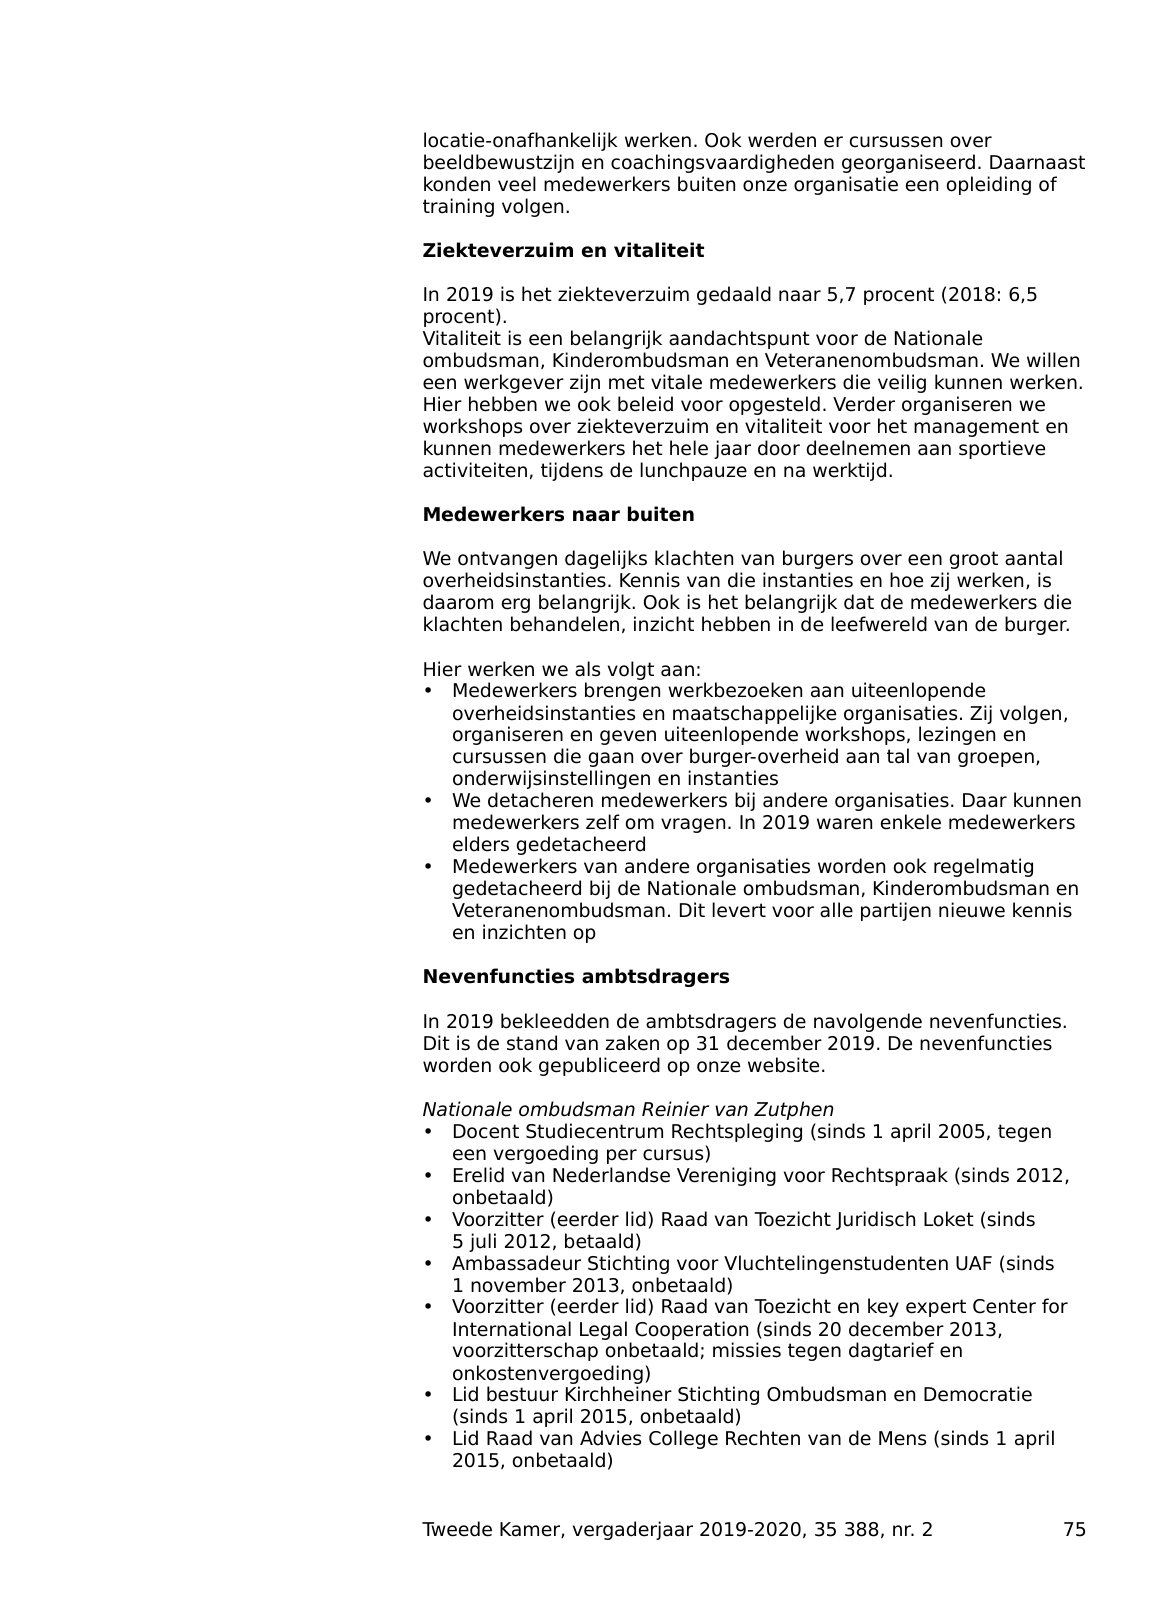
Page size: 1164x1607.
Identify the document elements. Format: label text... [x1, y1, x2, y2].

subtitle Ziekteverzuim en vitaliteit [422, 240, 1087, 262]
text • Docent Studiecentrum Rechtspleging (sinds 1 april 2005, tegen een vergoeding per cursus) [422, 1121, 1087, 1164]
text • Lid bestuur Kirchheiner Stichting Ombudsman en Democratie (sinds 1 april 2015, onbetaald) [422, 1384, 1087, 1428]
text • Erelid van Nederlandse Vereniging voor Rechtspraak (sinds 2012, onbetaald) [422, 1164, 1087, 1208]
text • Voorzitter (eerder lid) Raad van Toezicht Juridisch Loket (sinds 5 juli 2012, betaald) [422, 1208, 1087, 1252]
text Vitaliteit is een belangrijk aandachtspunt voor de Nationale ombudsman, Kinderombudsman en Veteranenombudsman. We willen een werkgever zijn met vitale medewerkers die veilig kunnen werken. Hier hebben we ook beleid voor opgesteld. Verder organiseren we workshops over ziekteverzuim en vitaliteit voor het management en kunnen medewerkers het hele jaar door deelnemen aan sportieve activiteiten, tijdens de lunchpauze en na werktijd. [422, 328, 1087, 482]
subtitle Nationale ombudsman Reinier van Zutphen [422, 1099, 1087, 1121]
text • We detacheren medewerkers bij andere organisaties. Daar kunnen medewerkers zelf om vragen. In 2019 waren enkele medewerkers elders gedetacheerd [422, 790, 1087, 856]
text • Medewerkers van andere organisaties worden ook regelmatig gedetacheerd bij de Nationale ombudsman, Kinderombudsman en Veteranenombudsman. Dit levert voor alle partijen nieuwe kennis en inzichten op [422, 856, 1087, 944]
text • Ambassadeur Stichting voor Vluchtelingenstudenten UAF (sinds 1 november 2013, onbetaald) [422, 1252, 1087, 1296]
text We ontvangen dagelijks klachten van burgers over een groot aantal overheidsinstanties. Kennis van die instanties en hoe zij werken, is daarom erg belangrijk. Ook is het belangrijk dat de medewerkers die klachten behandelen, inzicht hebben in de leefwereld van de burger. [422, 548, 1087, 636]
text • Medewerkers brengen werkbezoeken aan uiteenlopende overheidsinstanties en maatschappelijke organisaties. Zij volgen, organiseren en geven uiteenlopende workshops, lezingen en cursussen die gaan over burger-overheid aan tal van groepen, onderwijsinstellingen en instanties [422, 680, 1087, 790]
text Hier werken we als volgt aan: [422, 658, 1087, 680]
text In 2019 is het ziekteverzuim gedaald naar 5,7 procent (2018: 6,5 procent). [422, 284, 1087, 328]
text In 2019 bekleedden de ambtsdragers de navolgende nevenfuncties. Dit is de stand van zaken op 31 december 2019. De nevenfuncties worden ook gepubliceerd op onze website. [422, 1011, 1087, 1076]
subtitle Nevenfuncties ambtsdragers [422, 966, 1087, 988]
text • Voorzitter (eerder lid) Raad van Toezicht en key expert Center for International Legal Cooperation (sinds 20 december 2013, voorzitterschap onbetaald; missies tegen dagtarief en onkostenvergoeding) [422, 1296, 1087, 1384]
text • Lid Raad van Advies College Rechten van de Mens (sinds 1 april 2015, onbetaald) [422, 1428, 1087, 1472]
subtitle Medewerkers naar buiten [422, 504, 1087, 526]
text locatie-onafhankelijk werken. Ook werden er cursussen over beeldbewustzijn en coachingsvaardigheden georganiseerd. Daarnaast konden veel medewerkers buiten onze organisatie een opleiding of training volgen. [422, 130, 1087, 218]
